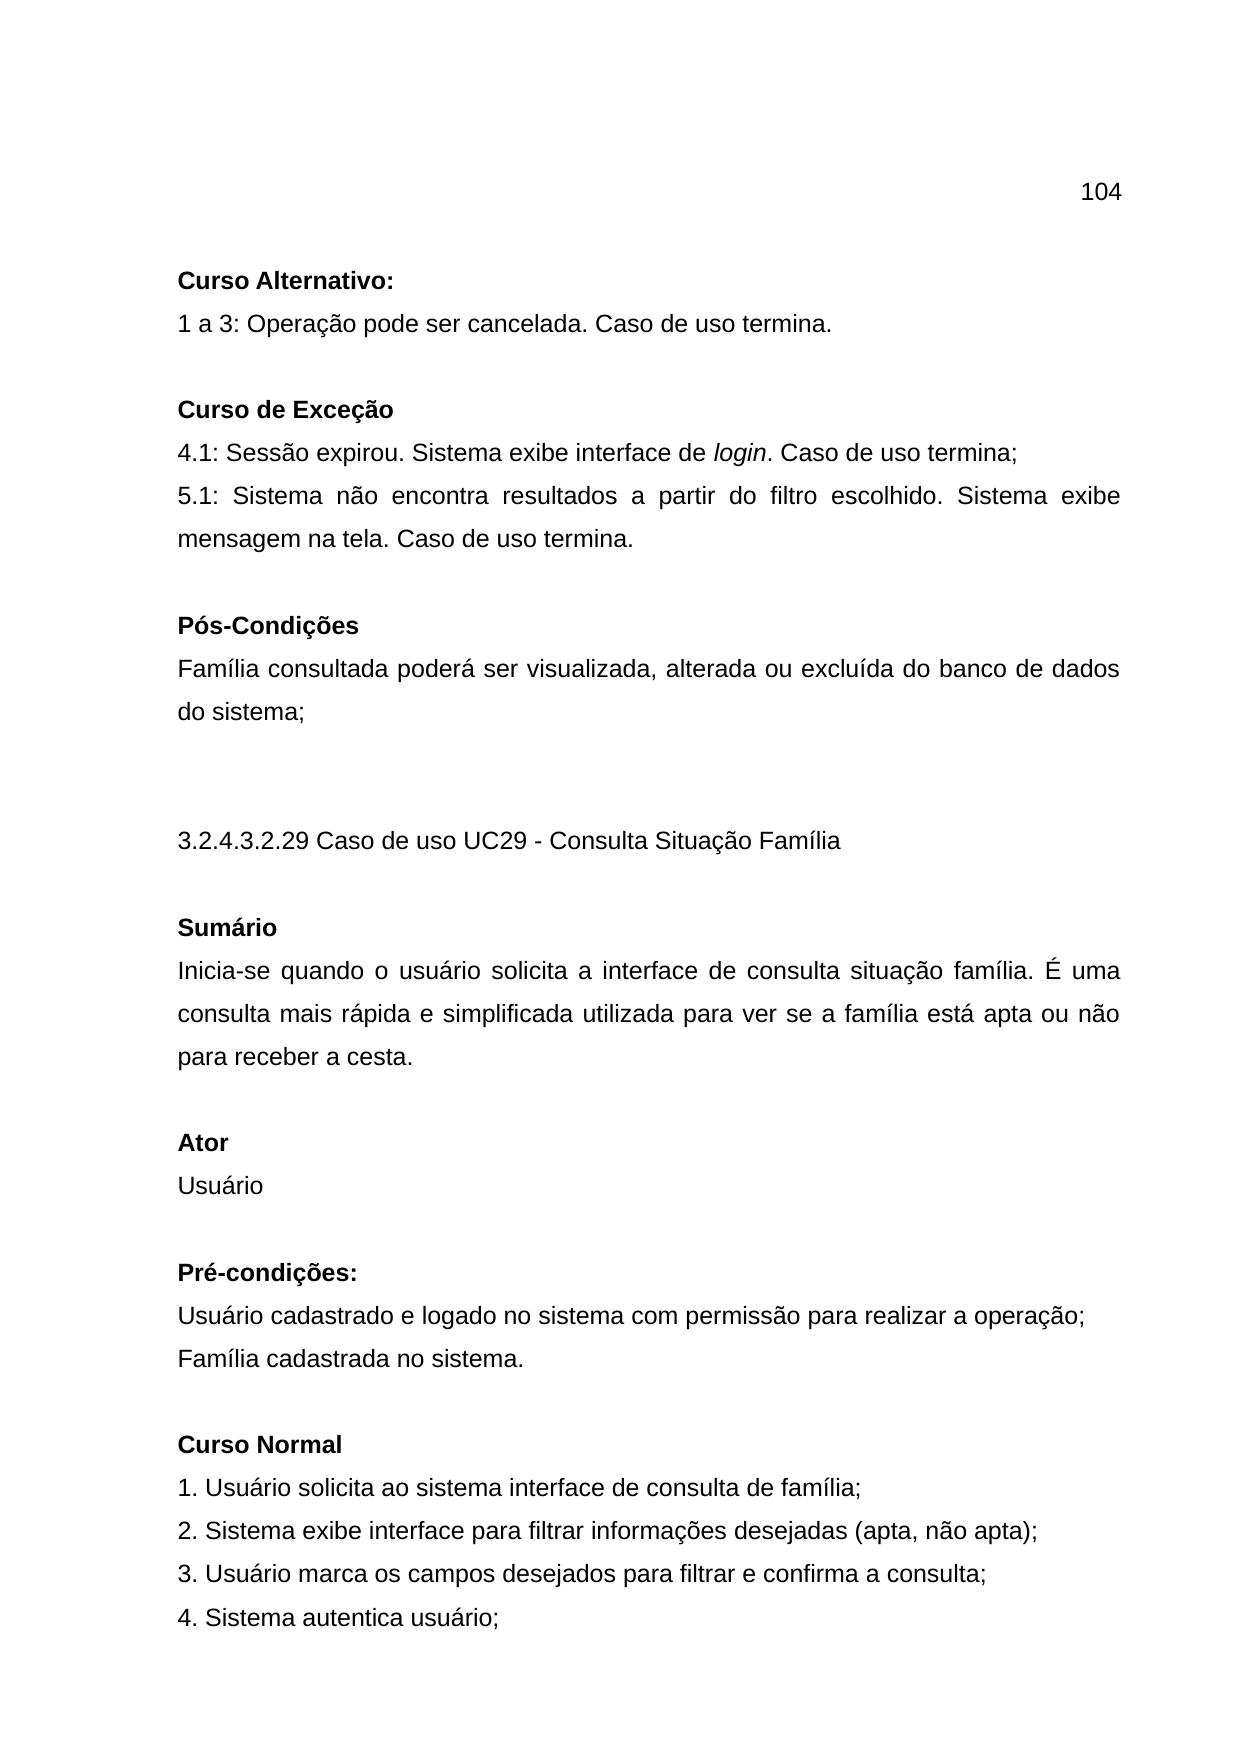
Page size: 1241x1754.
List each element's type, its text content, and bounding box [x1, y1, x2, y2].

text 1 a 3: Operação pode ser cancelada. Caso de uso termina. [177, 309, 1122, 338]
text Pós-Condições [177, 611, 1122, 639]
text 2. Sistema exibe interface para filtrar informações desejadas (apta, não apta); [177, 1516, 1122, 1545]
text 3.2.4.3.2.29 Caso de uso UC29 - Consulta Situação Família [177, 826, 1122, 855]
text Usuário cadastrado e logado no sistema com permissão para realizar a operação; [177, 1301, 1122, 1329]
text Ator [177, 1128, 1122, 1157]
text 4. Sistema autentica usuário; [177, 1603, 1122, 1631]
text 4.1: Sessão expirou. Sistema exibe interface de login. Caso de uso termina; [177, 438, 1122, 467]
text Inicia-se quando o usuário solicita a interface de consulta situação família. É uma consulta mais rápida e simplificada utilizada para ver se a família está apta ou não para receber a cesta. [177, 956, 1122, 1071]
text Pré-condições: [177, 1258, 1122, 1286]
text Curso Alternativo: [177, 266, 1122, 294]
text Curso de Exceção [177, 395, 1122, 424]
text 3. Usuário marca os campos desejados para filtrar e confirma a consulta; [177, 1559, 1122, 1588]
text Família cadastrada no sistema. [177, 1344, 1122, 1373]
text Curso Normal [177, 1430, 1122, 1459]
text 1. Usuário solicita ao sistema interface de consulta de família; [177, 1473, 1122, 1502]
text Sumário [177, 913, 1122, 941]
text Família consultada poderá ser visualizada, alterada ou excluída do banco de dados do sistema; [177, 654, 1122, 726]
text Usuário [177, 1171, 1122, 1200]
text 5.1: Sistema não encontra resultados a partir do filtro escolhido. Sistema exibe mensagem na tela. Caso de uso termina. [177, 481, 1122, 553]
